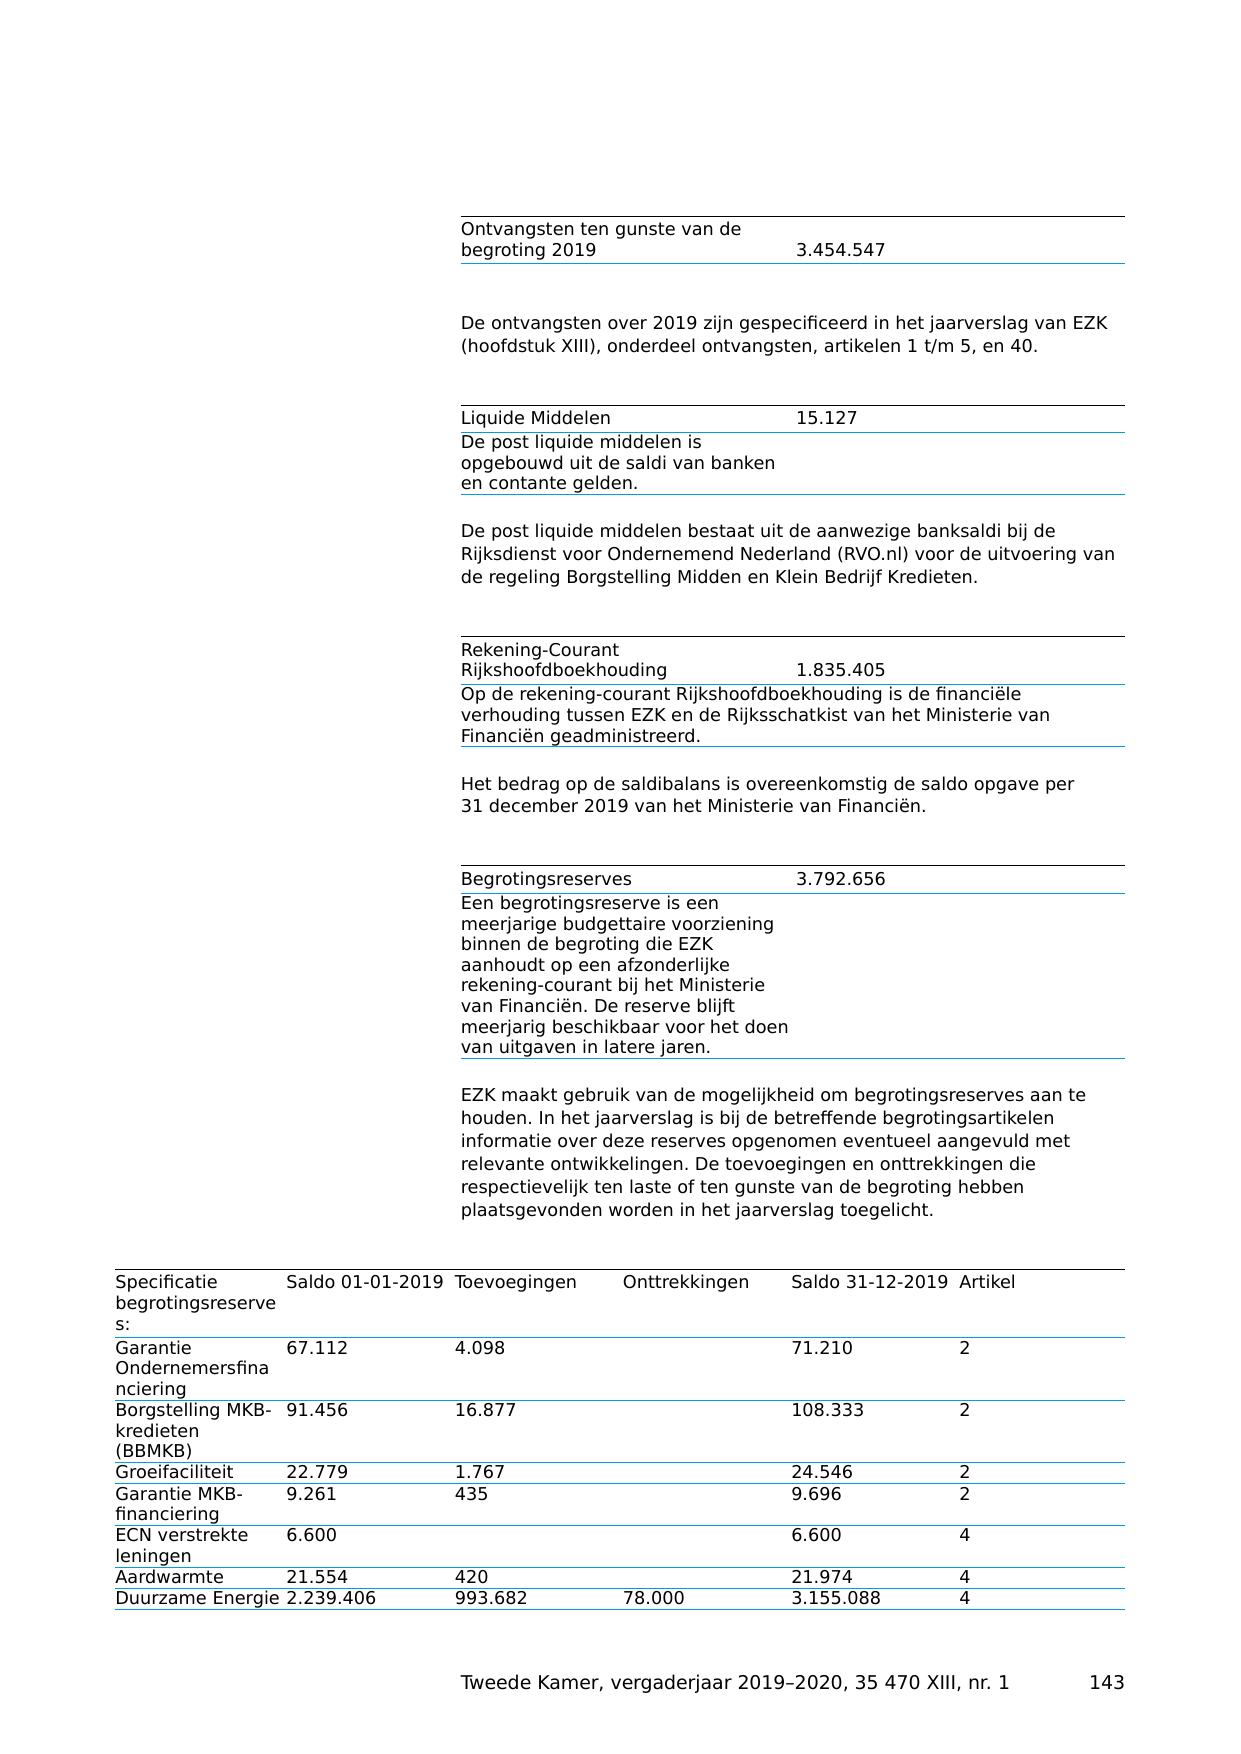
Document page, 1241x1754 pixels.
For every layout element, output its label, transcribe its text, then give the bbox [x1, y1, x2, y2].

table_cell [793, 894, 1125, 1058]
table_cell 1.835.405 [793, 637, 1125, 684]
table_cell [793, 433, 1125, 494]
table_cell [620, 1484, 788, 1525]
table_cell 16.877 [452, 1401, 620, 1462]
table_cell 4 [956, 1568, 1125, 1588]
table_cell ECN verstrekte leningen [115, 1526, 283, 1567]
table_cell Borgstelling MKB-kredieten (BBMKB) [115, 1401, 283, 1462]
table_cell 67.112 [283, 1338, 452, 1399]
table_cell Ontvangsten ten gunste van de begroting 2019 [461, 217, 793, 263]
table_cell 2 [956, 1401, 1125, 1462]
text De post liquide middelen bestaat uit de aanwezige banksaldi bij de Rijksdienst voor Ondernemend Nederland (RVO.nl) voor de uitvoering van de regeling Borgstelling Midden en Klein Bedrijf Kredieten. [461, 519, 1125, 588]
table_cell 2 [956, 1338, 1125, 1399]
table_cell 24.546 [788, 1463, 956, 1483]
table_cell [620, 1568, 788, 1588]
table_cell [452, 1526, 620, 1567]
table_cell [461, 264, 793, 286]
table_cell 15.127 [793, 406, 1125, 432]
table_cell Specificatie begrotingsreserves: [115, 1270, 283, 1337]
table_cell Saldo 01-01-2019 [283, 1270, 452, 1337]
table_cell Op de rekening-courant Rijkshoofdboekhouding is de financiële verhouding tussen EZK en de Rijksschatkist van het Ministerie van Financiën geadministreerd. [461, 685, 1125, 746]
table_cell 993.682 [452, 1589, 620, 1609]
table_cell 91.456 [283, 1401, 452, 1462]
text EZK maakt gebruik van de mogelijkheid om begrotingsreserves aan te houden. In het jaarverslag is bij de betreffende begrotingsartikelen informatie over deze reserves opgenomen eventueel aangevuld met relevante ontwikkelingen. De toevoegingen en onttrekkingen die respectievelijk ten laste of ten gunste van de begroting hebben plaatsgevonden worden in het jaarverslag toegelicht. [461, 1083, 1125, 1221]
table_cell 420 [452, 1568, 620, 1588]
table_cell 6.600 [788, 1526, 956, 1567]
text De ontvangsten over 2019 zijn gespecificeerd in het jaarverslag van EZK (hoofdstuk XIII), onderdeel ontvangsten, artikelen 1 t/m 5, en 40. [461, 311, 1125, 357]
table_cell Saldo 31-12-2019 [788, 1270, 956, 1337]
table_cell 6.600 [283, 1526, 452, 1567]
table_header Balanspost 5 [461, 840, 1125, 865]
table_cell Garantie Ondernemersfinanciering [115, 1338, 283, 1399]
table_header Tabel 101 Begrotingsreserves [115, 1244, 1125, 1269]
table_cell 21.554 [283, 1568, 452, 1588]
table_cell 435 [452, 1484, 620, 1525]
table_cell 4.098 [452, 1338, 620, 1399]
text Het bedrag op de saldibalans is overeenkomstig de saldo opgave per 31 december 2019 van het Ministerie van Financiën. [461, 772, 1125, 817]
table_cell 3.155.088 [788, 1589, 956, 1609]
table_cell 1.767 [452, 1463, 620, 1483]
table_cell 4 [956, 1589, 1125, 1609]
table_cell 3.454.547 [793, 217, 1125, 263]
table_cell Duurzame Energie [115, 1589, 283, 1609]
table_cell [620, 1338, 788, 1399]
table_cell Een begrotingsreserve is een meerjarige budgettaire voorziening binnen de begroting die EZK aanhoudt op een afzonderlijke rekening-courant bij het Ministerie van Financiën. De reserve blijft meerjarig beschikbaar voor het doen van uitgaven in latere jaren. [461, 894, 793, 1058]
table_cell Aardwarmte [115, 1568, 283, 1588]
table_cell 9.261 [283, 1484, 452, 1525]
table_cell 9.696 [788, 1484, 956, 1525]
table_cell De post liquide middelen is opgebouwd uit de saldi van banken en contante gelden. [461, 433, 793, 494]
table_cell 108.333 [788, 1401, 956, 1462]
table_cell [620, 1526, 788, 1567]
table_cell Onttrekkingen [620, 1270, 788, 1337]
table_cell Begrotingsreserves [461, 866, 793, 892]
table_cell Toevoegingen [452, 1270, 620, 1337]
table_cell 2 [956, 1484, 1125, 1525]
table_cell 78.000 [620, 1589, 788, 1609]
table_cell 2.239.406 [283, 1589, 452, 1609]
table_cell 4 [956, 1526, 1125, 1567]
table_cell 22.779 [283, 1463, 452, 1483]
table_header Balanspost 4 [461, 611, 1125, 636]
table_cell 3.792.656 [793, 866, 1125, 892]
table_cell [620, 1401, 788, 1462]
table_cell Garantie MKB-financiering [115, 1484, 283, 1525]
table_header Balanspost 2 [461, 191, 1125, 216]
table_cell Rekening-Courant Rijkshoofdboekhouding [461, 637, 793, 684]
table_cell Liquide Middelen [461, 406, 793, 432]
table_cell Groeifaciliteit [115, 1463, 283, 1483]
table_cell 2 [956, 1463, 1125, 1483]
table_cell [620, 1463, 788, 1483]
table_cell Artikel [956, 1270, 1125, 1337]
table_cell 71.210 [788, 1338, 956, 1399]
table_header Balanspost 3 [461, 380, 1125, 404]
table_cell 21.974 [788, 1568, 956, 1588]
